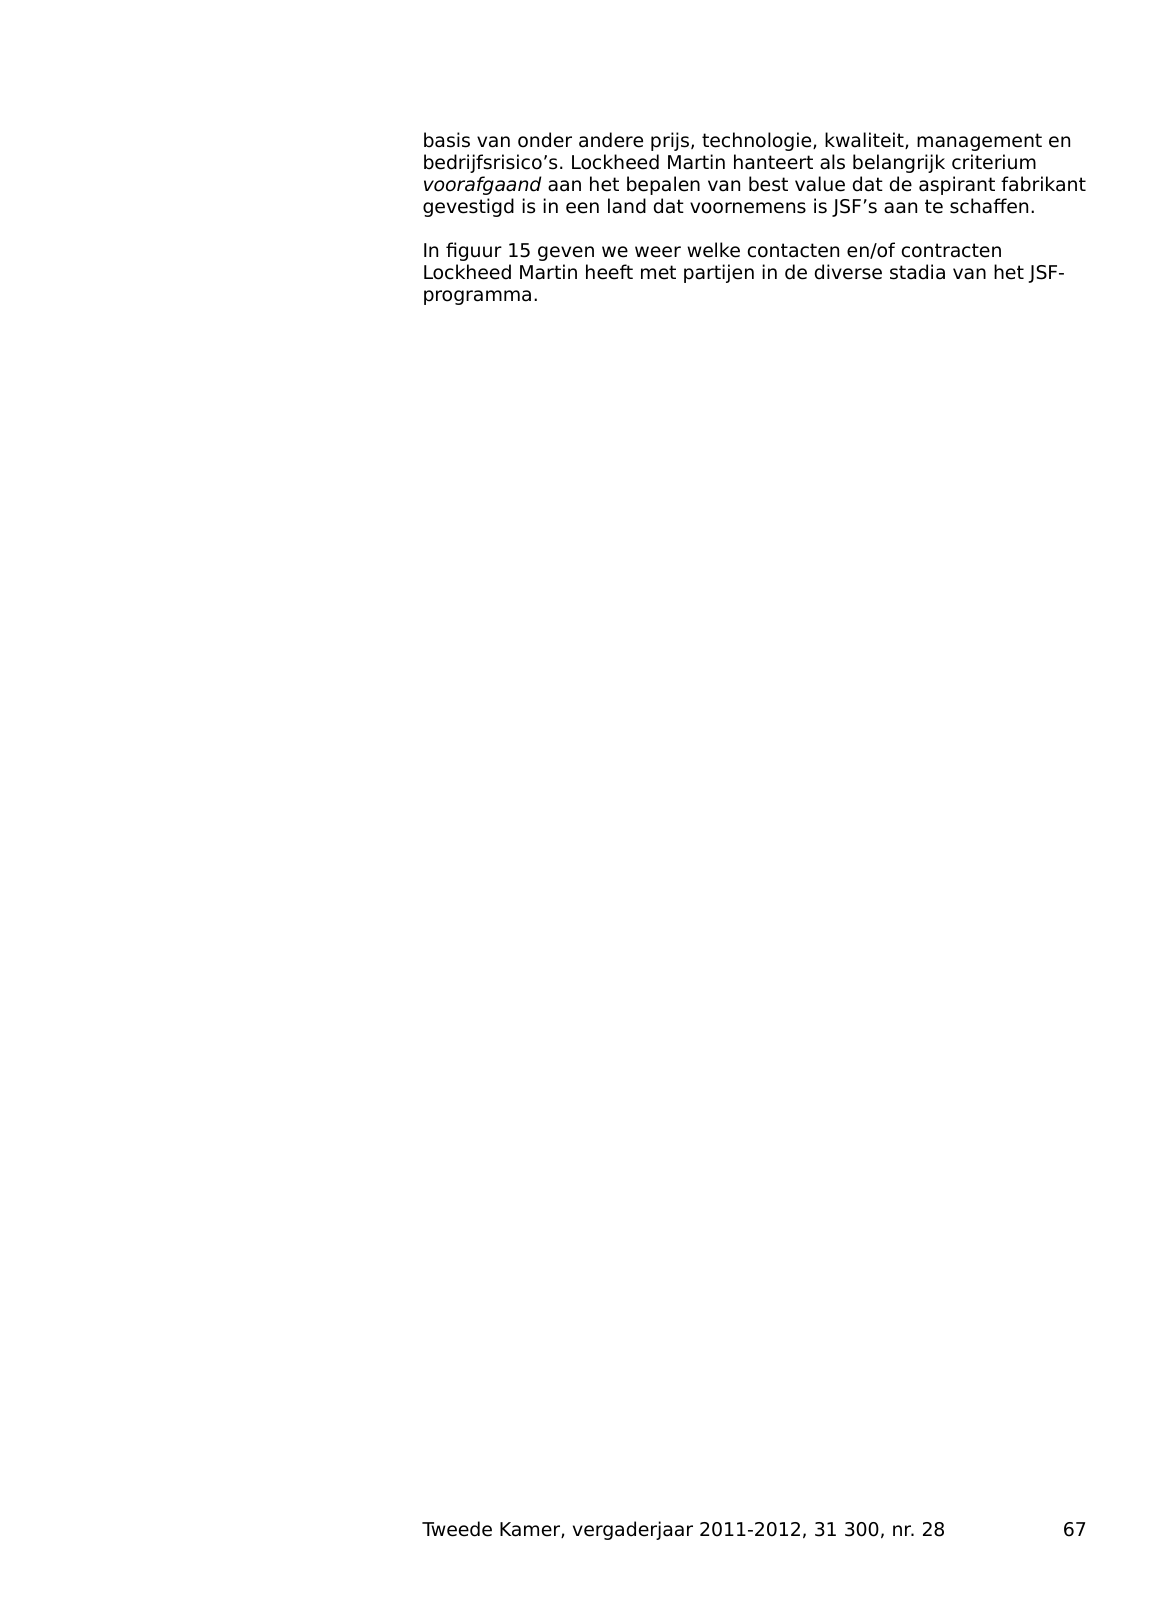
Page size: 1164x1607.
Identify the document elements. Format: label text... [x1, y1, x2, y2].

text In figuur 15 geven we weer welke contacten en/of contracten Lockheed Martin heeft met partijen in de diverse stadia van het JSF-programma. [422, 240, 1087, 306]
text basis van onder andere prijs, technologie, kwaliteit, management en bedrijfsrisico’s. Lockheed Martin hanteert als belangrijk criterium voorafgaand aan het bepalen van best value dat de aspirant fabrikant gevestigd is in een land dat voornemens is JSF’s aan te schaffen. [422, 130, 1087, 218]
